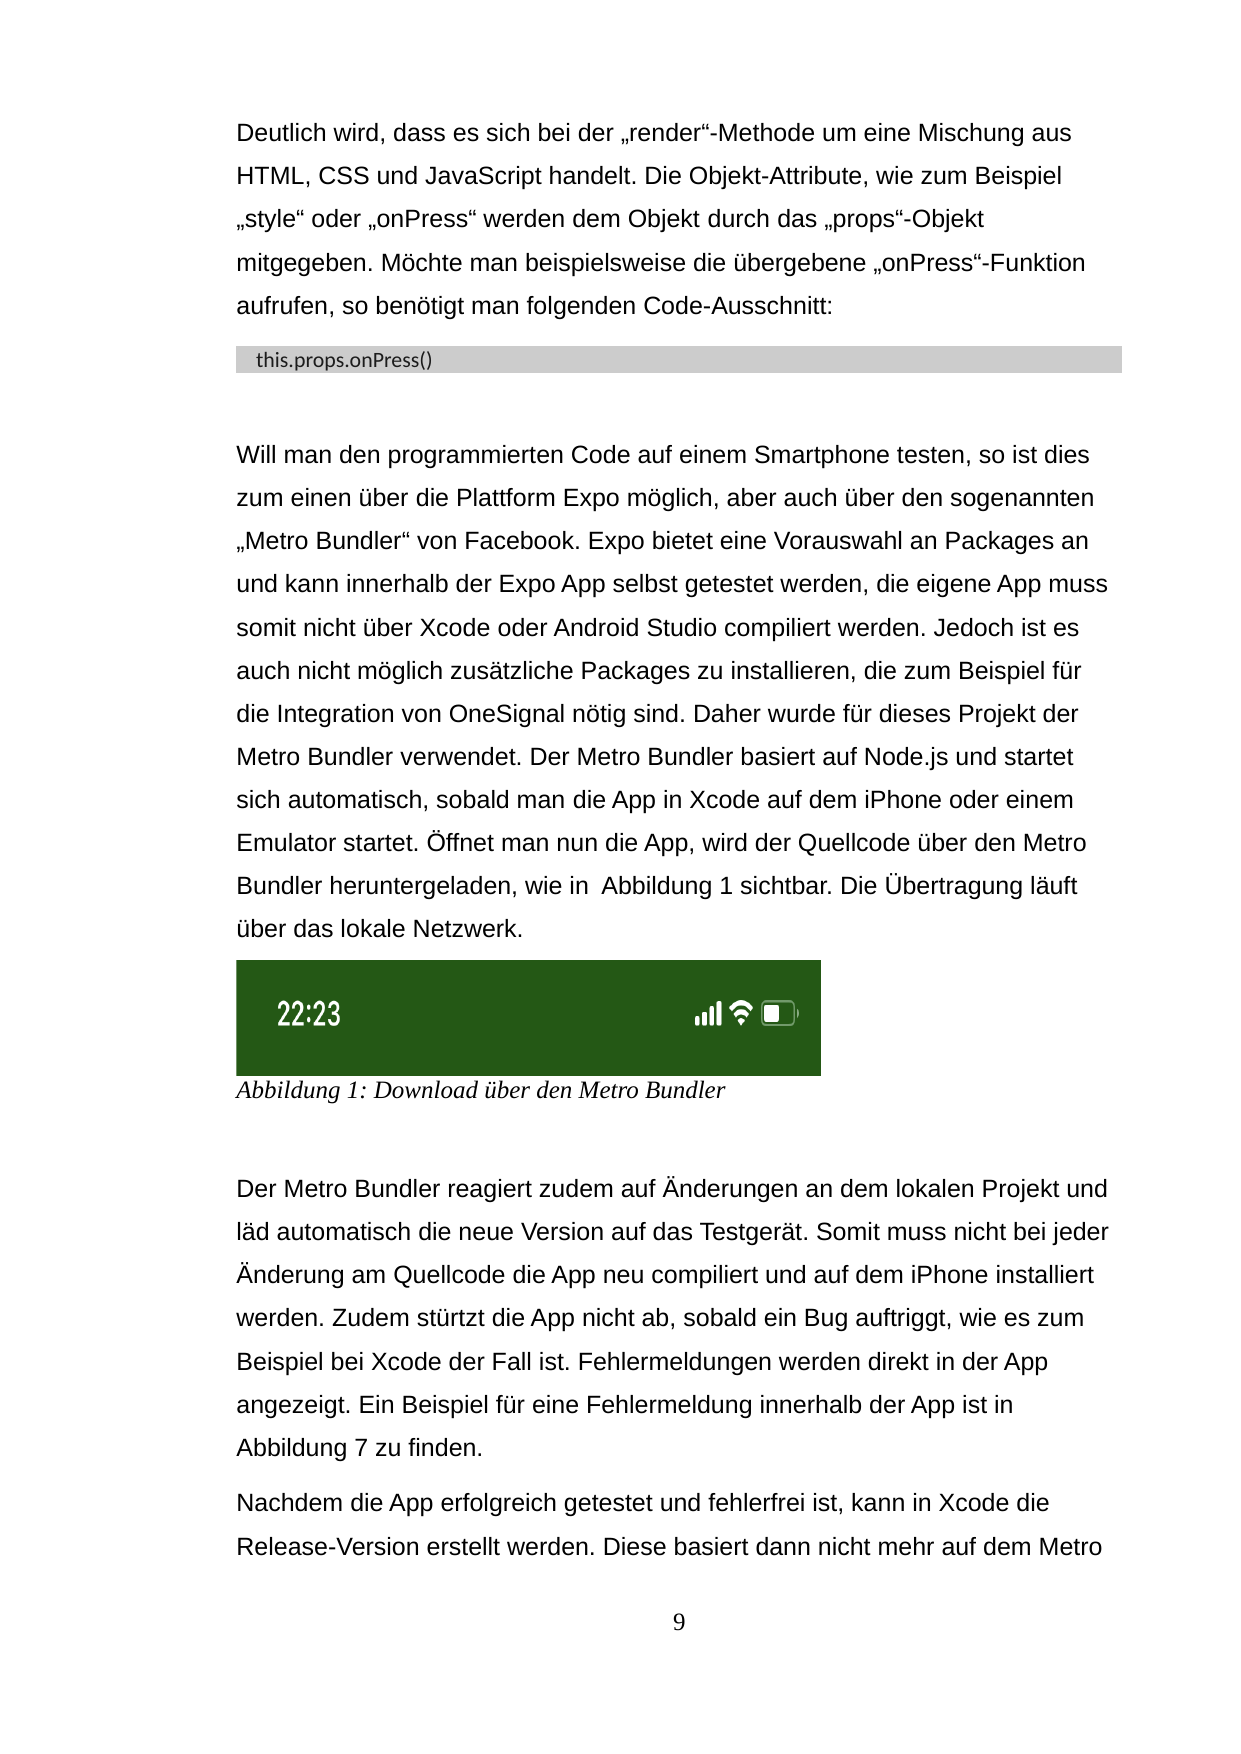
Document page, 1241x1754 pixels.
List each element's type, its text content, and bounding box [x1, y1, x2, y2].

text Deutlich wird, dass es sich bei der „render“-Methode um eine Mischung aus HTML, CSS und JavaScript handelt. Die Objekt-Attribute, wie zum Beispiel „style“ oder „onPress“ werden dem Objekt durch das „props“-Objekt mitgegeben. Möchte man beispielsweise die übergebene „onPress“-Funktion aufrufen, so benötigt man folgenden Code-Ausschnitt: [236, 118, 1122, 319]
text Will man den programmierten Code auf einem Smartphone testen, so ist dies zum einen über die Plattform Expo möglich, aber auch über den sogenannten „Metro Bundler“ von Facebook. Expo bietet eine Vorauswahl an Packages an und kann innerhalb der Expo App selbst getestet werden, die eigene App muss somit nicht über Xcode oder Android Studio compiliert werden. Jedoch ist es auch nicht möglich zusätzliche Packages zu installieren, die zum Beispiel für die Integration von OneSignal nötig sind. Daher wurde für dieses Projekt der Metro Bundler verwendet. Der Metro Bundler basiert auf Node.js und startet sich automatisch, sobald man die App in Xcode auf dem iPhone oder einem Emulator startet. Öffnet man nun die App, wird der Quellcode über den Metro Bundler heruntergeladen, wie in Abbildung 1 sichtbar. Die Übertragung läuft über das lokale Netzwerk. [236, 440, 1122, 943]
text this.props.onPress() [236, 346, 1122, 373]
text Der Metro Bundler reagiert zudem auf Änderungen an dem lokalen Projekt und läd automatisch die neue Version auf das Testgerät. Somit muss nicht bei jeder Änderung am Quellcode die App neu compiliert und auf dem iPhone installiert werden. Zudem stürtzt die App nicht ab, sobald ein Bug auftriggt, wie es zum Beispiel bei Xcode der Fall ist. Fehlermeldungen werden direkt in der App angezeigt. Ein Beispiel für eine Fehlermeldung innerhalb der App ist in Abbildung 7 zu finden. [236, 1174, 1122, 1462]
text Abbildung 1: Download über den Metro Bundler [236, 960, 821, 1104]
text Nachdem die App erfolgreich getestet und fehlerfrei ist, kann in Xcode die Release-Version erstellt werden. Diese basiert dann nicht mehr auf dem Metro [236, 1488, 1122, 1560]
